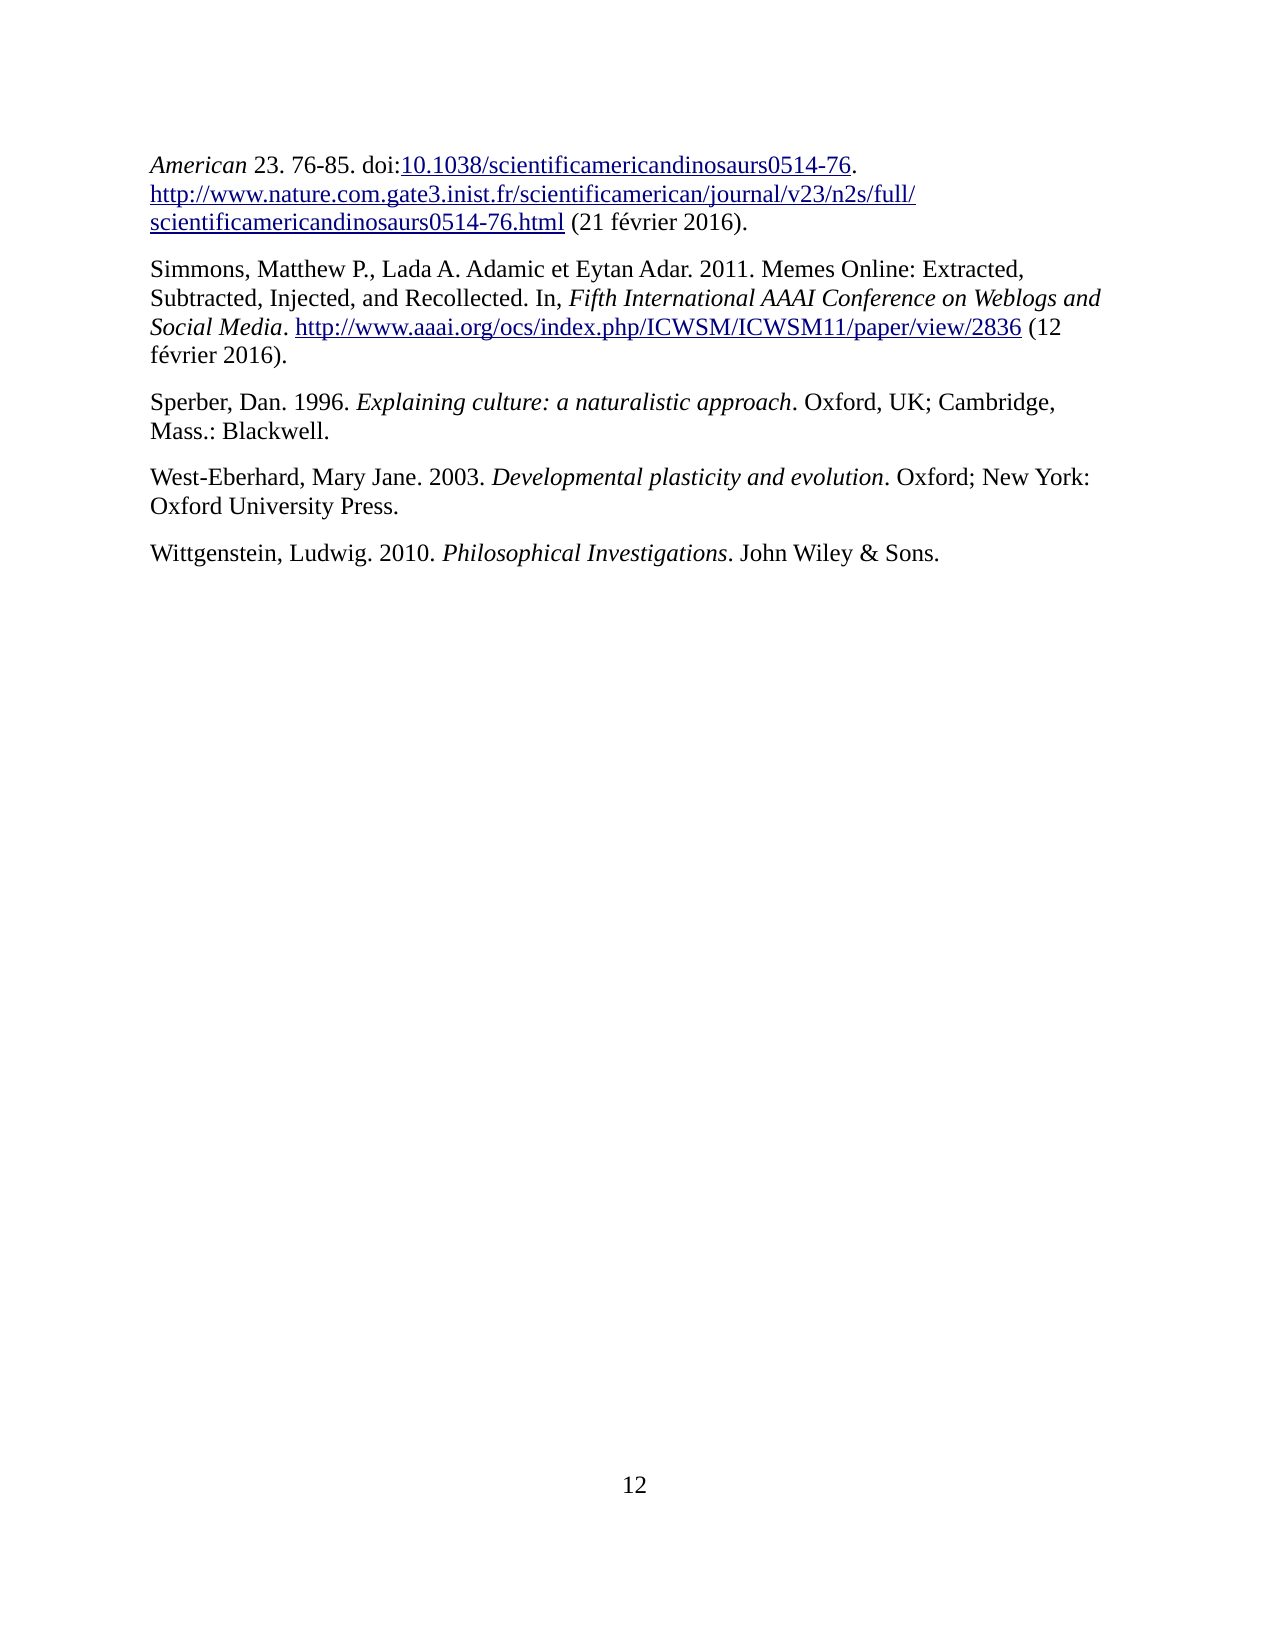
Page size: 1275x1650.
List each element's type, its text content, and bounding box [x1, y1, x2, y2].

text Simmons, Matthew P., Lada A. Adamic et Eytan Adar. 2011. Memes Online: Extracted, Subtracted, Injected, and Recollected. In, Fifth International AAAI Conference on Weblogs and Social Media. http://www.aaai.org/ocs/index.php/ICWSM/ICWSM11/paper/view/2836 (12 février 2016). [150, 254, 1125, 369]
text Wittgenstein, Ludwig. 2010. Philosophical Investigations. John Wiley & Sons. [150, 538, 1125, 567]
text West-Eberhard, Mary Jane. 2003. Developmental plasticity and evolution. Oxford; New York: Oxford University Press. [150, 462, 1125, 520]
text Sperber, Dan. 1996. Explaining culture: a naturalistic approach. Oxford, UK; Cambridge, Mass.: Blackwell. [150, 387, 1125, 444]
text American 23. 76‑85. doi:10.1038/scientificamericandinosaurs0514-76. http://www.nature.com.gate3.inist.fr/scientificamerican/journal/v23/n2s/full/scientificamericandinosaurs0514-76.html (21 février 2016). [150, 150, 1125, 236]
